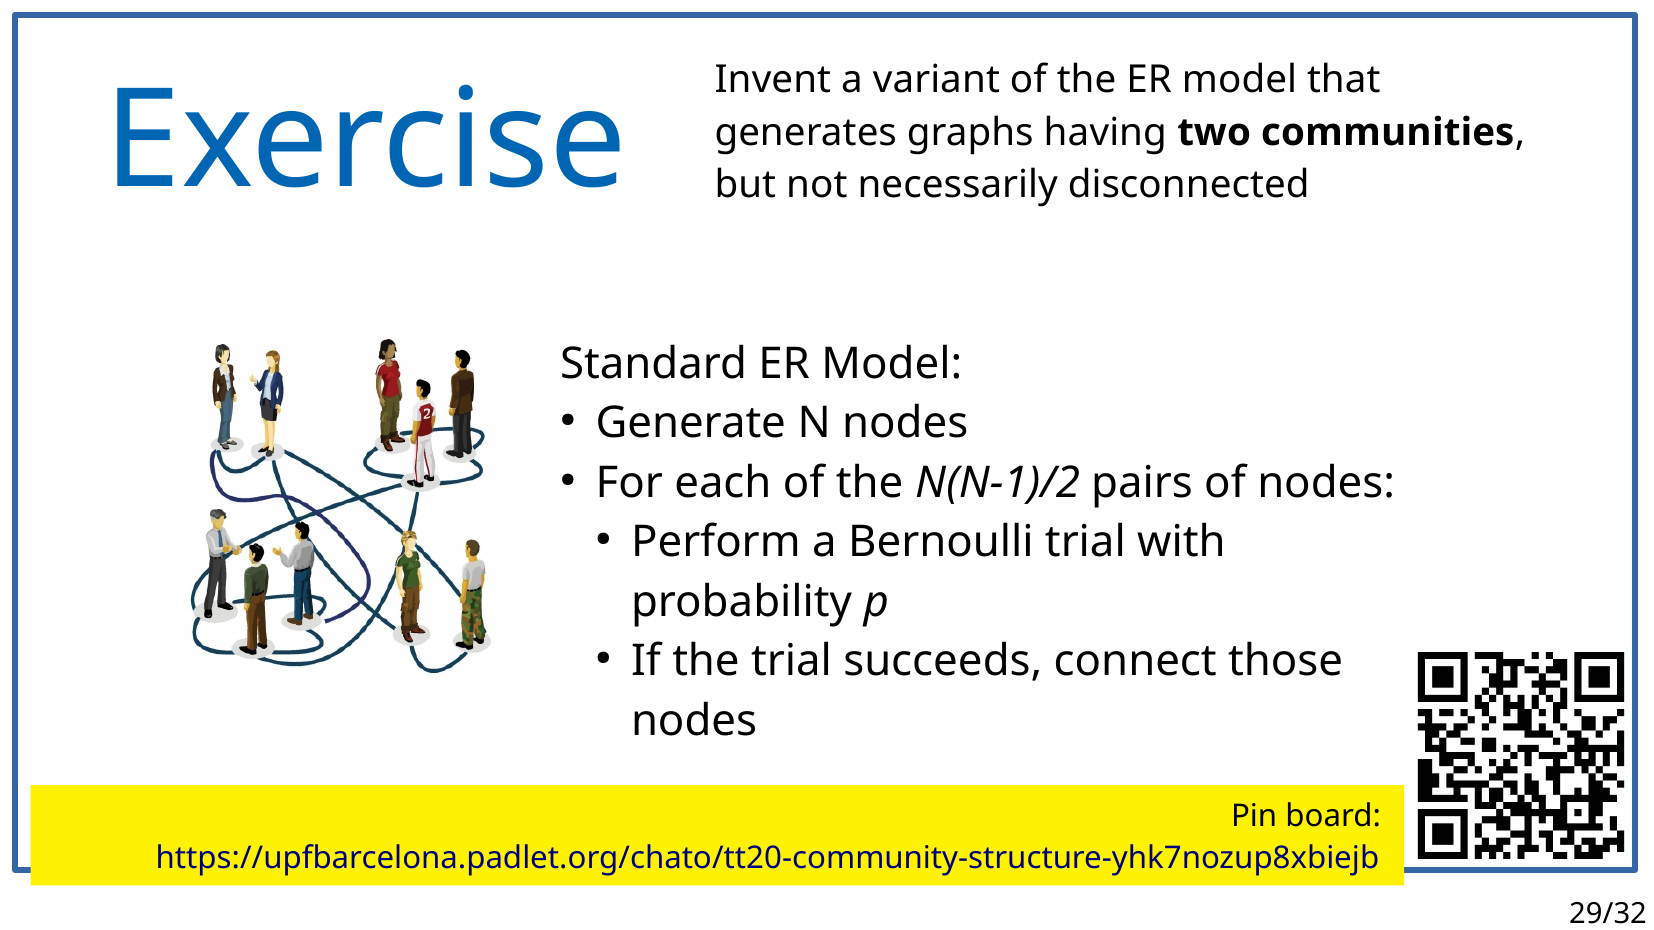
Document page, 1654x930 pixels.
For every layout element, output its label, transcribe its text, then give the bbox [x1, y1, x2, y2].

picture [1410, 644, 1632, 867]
text_box Standard ER Model: Generate N nodes For each of the N(N-1)/2 pairs of nodes: Perform a Bernoulli trial with probability p If the trial succeeds, connect those nodes [545, 324, 1416, 659]
picture [173, 338, 511, 678]
list Invent a variant of the ER model that generates graphs having two communities, but not necessarily disconnected [714, 50, 1555, 259]
text_box Pin board: https://upfbarcelona.padlet.org/chato/tt20-community-structure-yhk7nozup8xbiejb [30, 785, 1405, 855]
title Exercise [34, 29, 698, 237]
